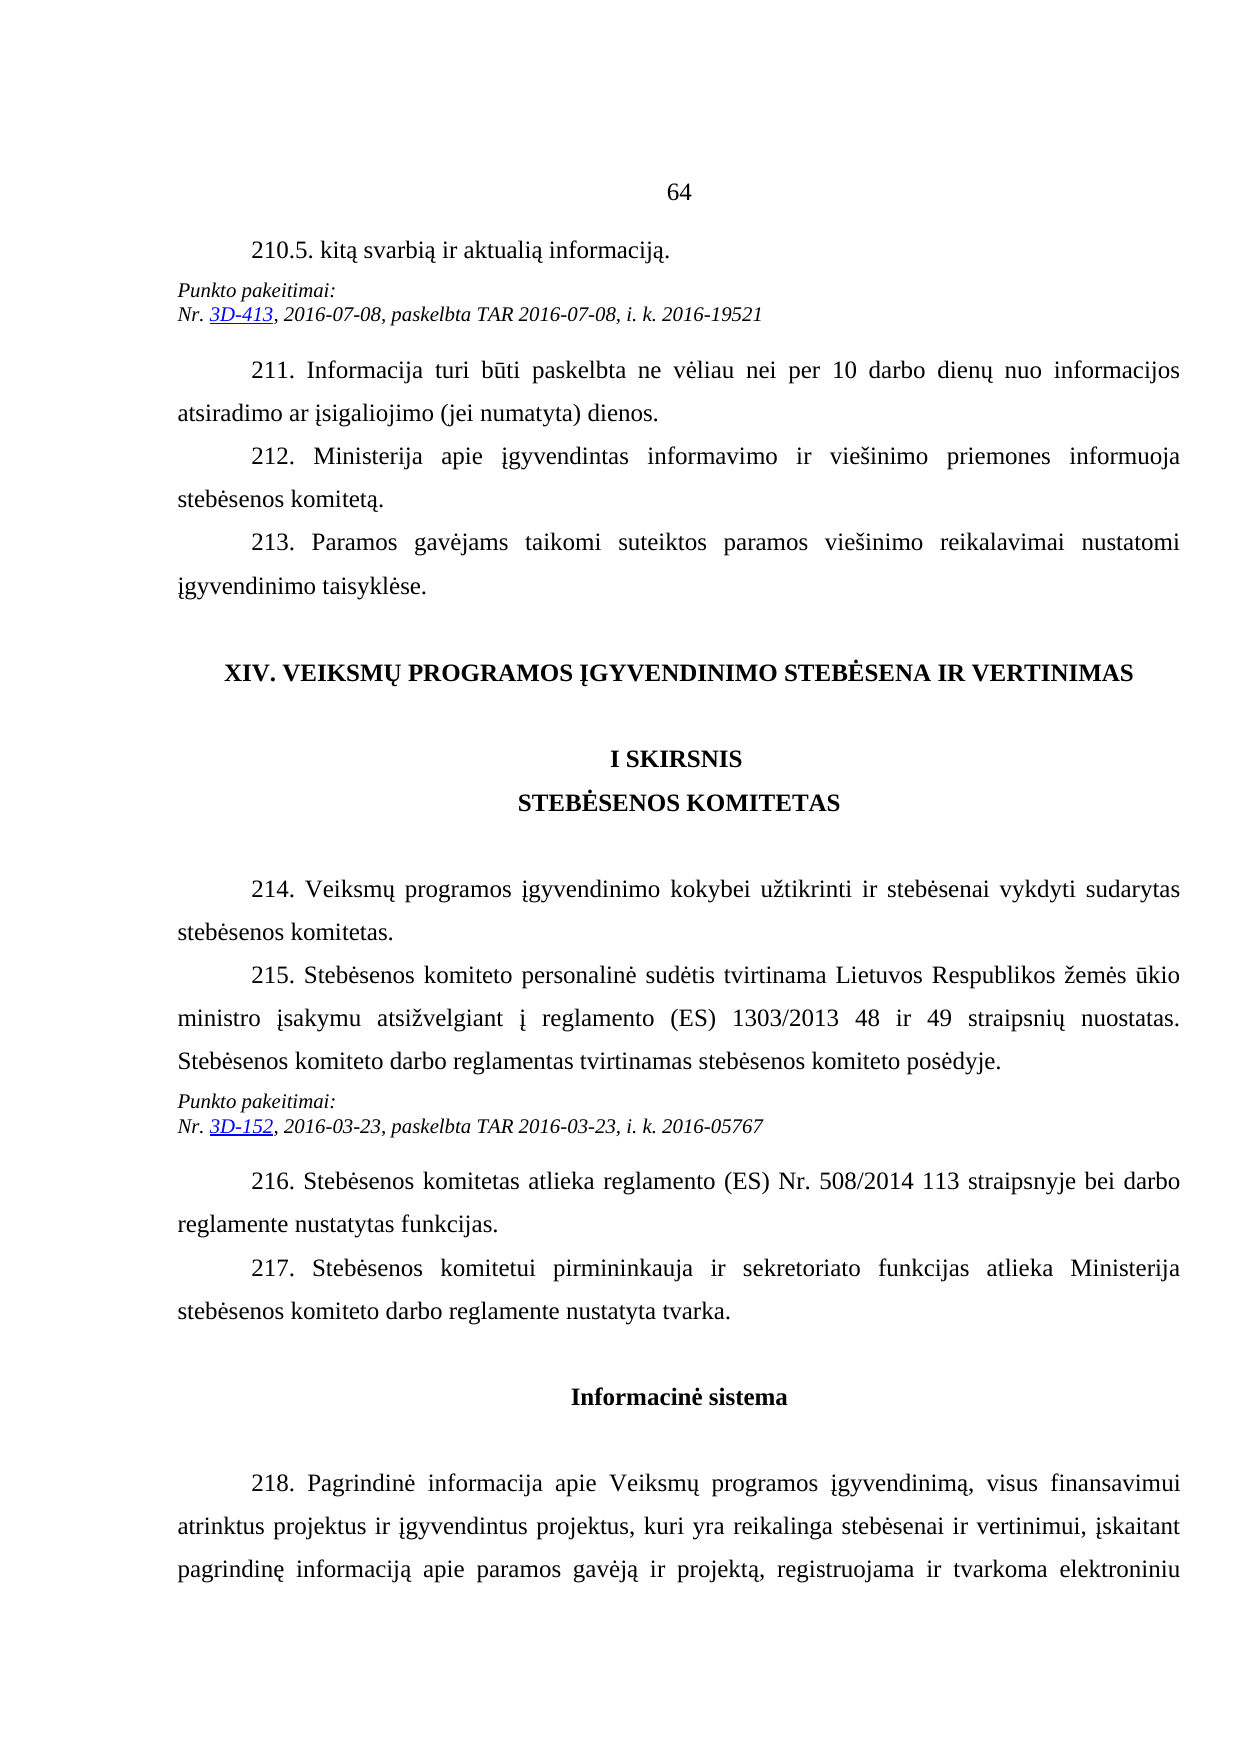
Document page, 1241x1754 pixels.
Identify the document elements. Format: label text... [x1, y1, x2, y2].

text STEBĖSENOS KOMITETAS [177, 788, 1181, 816]
text Nr. 3D-152, 2016-03-23, paskelbta TAR 2016-03-23, i. k. 2016-05767 [177, 1113, 1181, 1138]
text 217. Stebėsenos komitetui pirmininkauja ir sekretoriato funkcijas atlieka Ministerija stebėsenos komiteto darbo reglamente nustatyta tvarka. [177, 1253, 1181, 1324]
text Informacinė sistema [177, 1382, 1181, 1411]
text 215. Stebėsenos komiteto personalinė sudėtis tvirtinama Lietuvos Respublikos žemės ūkio ministro įsakymu atsižvelgiant į reglamento (ES) 1303/2013 48 ir 49 straipsnių nuostatas. Stebėsenos komiteto darbo reglamentas tvirtinamas stebėsenos komiteto posėdyje. [177, 960, 1181, 1075]
text 211. Informacija turi būti paskelbta ne vėliau nei per 10 darbo dienų nuo informacijos atsiradimo ar įsigaliojimo (jei numatyta) dienos. [177, 355, 1181, 427]
text 212. Ministerija apie įgyvendintas informavimo ir viešinimo priemones informuoja stebėsenos komitetą. [177, 441, 1181, 513]
text 213. Paramos gavėjams taikomi suteiktos paramos viešinimo reikalavimai nustatomi įgyvendinimo taisyklėse. [177, 527, 1181, 600]
text i skirsnis [177, 744, 1181, 773]
text 216. Stebėsenos komitetas atlieka reglamento (ES) Nr. 508/2014 113 straipsnyje bei darbo reglamente nustatytas funkcijas. [177, 1166, 1181, 1238]
text Punkto pakeitimai: [177, 278, 1181, 302]
text 214. Veiksmų programos įgyvendinimo kokybei užtikrinti ir stebėsenai vykdyti sudarytas stebėsenos komitetas. [177, 874, 1181, 946]
text Nr. 3D-413, 2016-07-08, paskelbta TAR 2016-07-08, i. k. 2016-19521 [177, 302, 1181, 326]
text 218. Pagrindinė informacija apie Veiksmų programos įgyvendinimą, visus finansavimui atrinktus projektus ir įgyvendintus projektus, kuri yra reikalinga stebėsenai ir vertinimui, įskaitant pagrindinę informaciją apie paramos gavėją ir projektą, registruojama ir tvarkoma elektroniniu [177, 1468, 1181, 1583]
text 210.5. kitą svarbią ir aktualią informaciją. [177, 235, 1181, 263]
text XiV. Veiksmų programos įgyvendinimo stebėsena ir Vertinimas [177, 658, 1181, 687]
text Punkto pakeitimai: [177, 1089, 1181, 1113]
